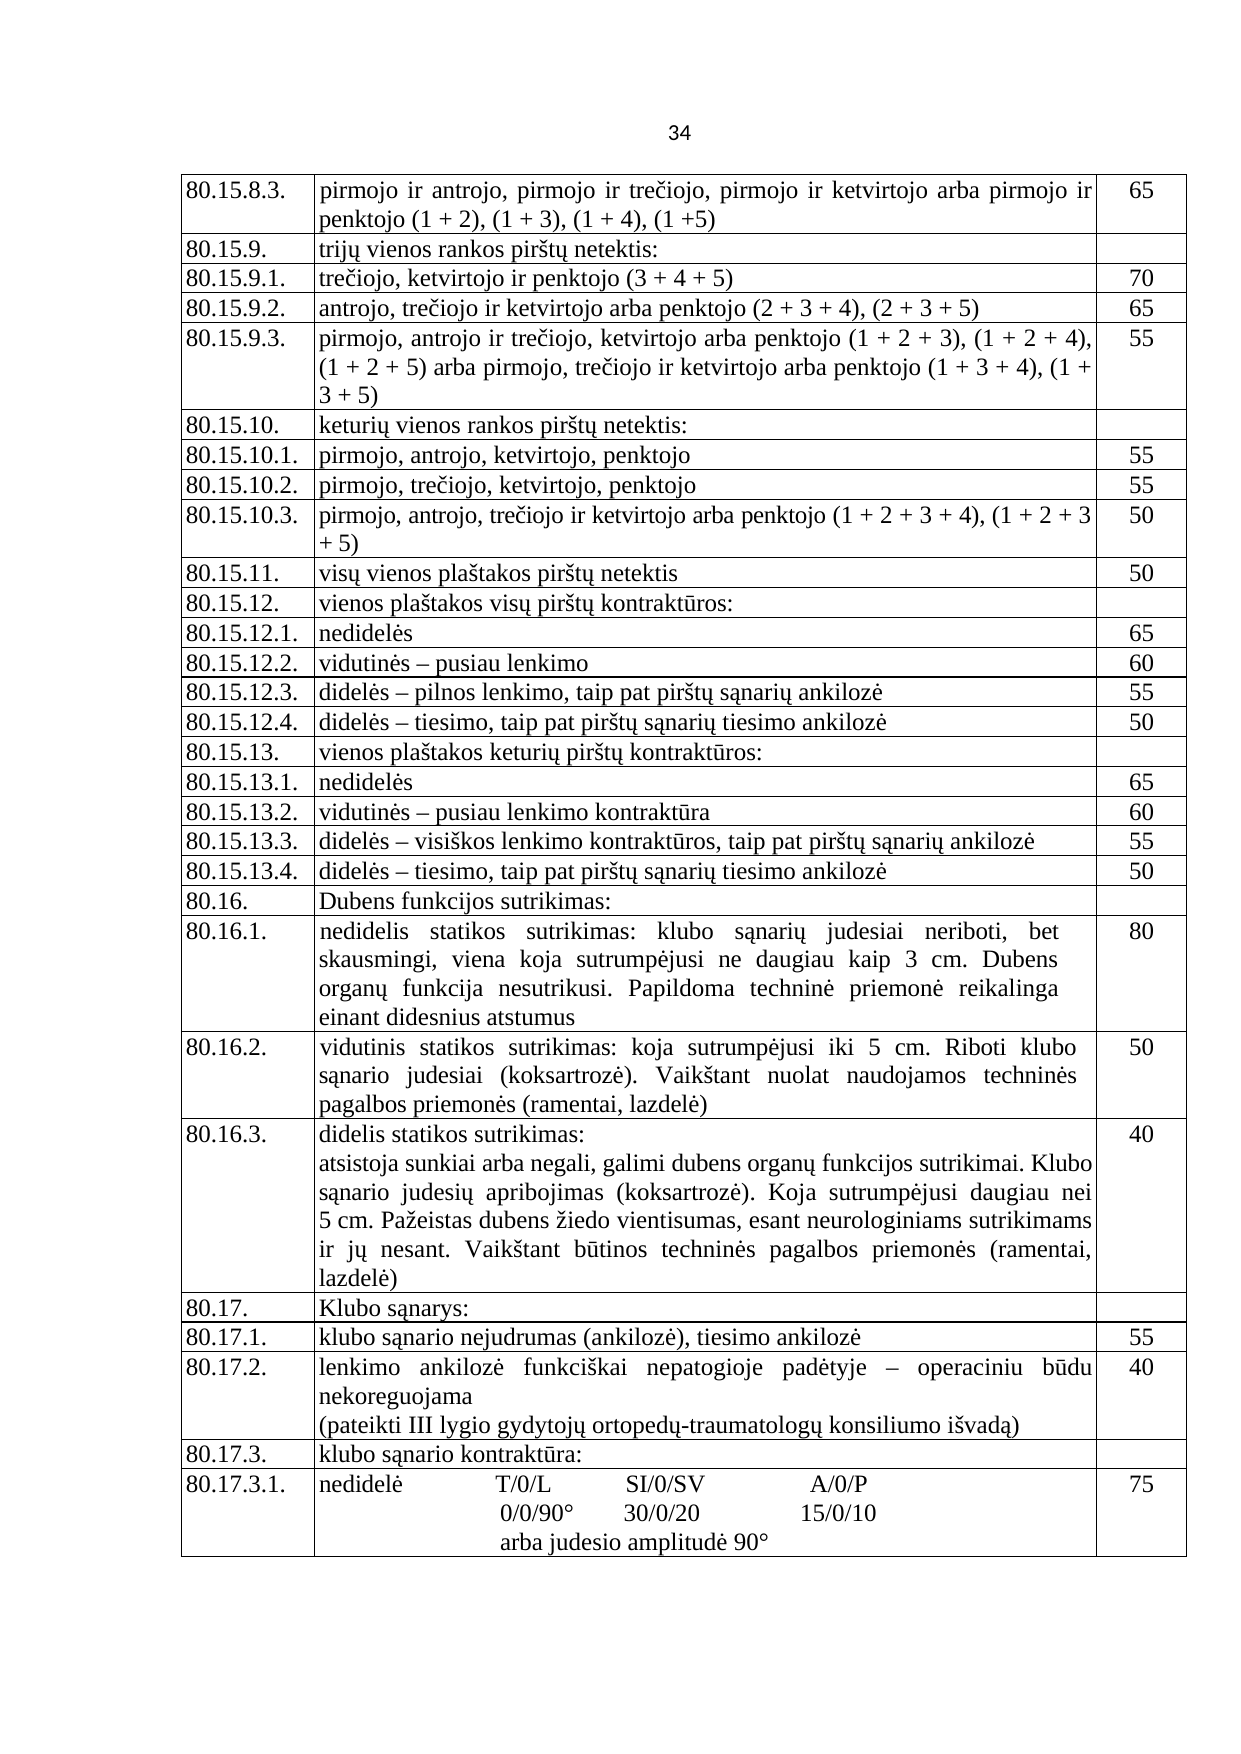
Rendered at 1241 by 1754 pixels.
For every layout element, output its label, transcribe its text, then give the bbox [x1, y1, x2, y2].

table_cell 80.15.12.1. [182, 618, 314, 647]
table_cell pirmojo, antrojo, ketvirtojo, penktojo [315, 440, 1096, 469]
table_cell 50 [1097, 707, 1186, 736]
table_cell nedidelė T/0/L SI/0/SV A/0/P 0/0/90° 30/0/20 15/0/10 arba judesio amplitudė 90° [315, 1469, 1096, 1556]
table_cell pirmojo, trečiojo, ketvirtojo, penktojo [315, 470, 1096, 499]
table_cell 55 [1097, 826, 1186, 855]
table_cell pirmojo, antrojo, trečiojo ir ketvirtojo arba penktojo (1 + 2 + 3 + 4), (1 + 2 + 3 + 5) [315, 500, 1096, 557]
table_cell 55 [1097, 678, 1186, 706]
table_cell Dubens funkcijos sutrikimas: [315, 886, 1096, 915]
table_cell nedidelis statikos sutrikimas: klubo sąnarių judesiai neriboti, bet skausmingi, viena koja sutrumpėjusi ne daugiau kaip 3 cm. Dubens organų funkcija nesutrikusi. Papildoma techninė priemonė reikalinga einant didesnius atstumus [315, 916, 1096, 1031]
table_cell 80.15.12.3. [182, 678, 314, 706]
table_cell lenkimo ankilozė funkciškai nepatogioje padėtyje – operaciniu būdu nekoreguojama (pateikti III lygio gydytojų ortopedų-traumatologų konsiliumo išvadą) [315, 1352, 1096, 1438]
table_cell 80.15.10.3. [182, 500, 314, 557]
table_cell trijų vienos rankos pirštų netektis: [315, 234, 1096, 262]
table_cell 80.17.3. [182, 1440, 314, 1468]
table_cell 40 [1097, 1352, 1186, 1438]
table_cell [1097, 588, 1186, 617]
table_cell klubo sąnario nejudrumas (ankilozė), tiesimo ankilozė [315, 1323, 1096, 1351]
table_cell 65 [1097, 767, 1186, 796]
table_cell 40 [1097, 1119, 1186, 1292]
table_cell didelis statikos sutrikimas: atsistoja sunkiai arba negali, galimi dubens organų funkcijos sutrikimai. Klubo sąnario judesių apribojimas (koksartrozė). Koja sutrumpėjusi daugiau nei 5 cm. Pažeistas dubens žiedo vientisumas, esant neurologiniams sutrikimams ir jų nesant. Vaikštant būtinos techninės pagalbos priemonės (ramentai, lazdelė) [315, 1119, 1096, 1292]
table_cell 65 [1097, 175, 1186, 233]
table_cell 55 [1097, 440, 1186, 469]
table_cell 50 [1097, 500, 1186, 557]
table_cell 80.15.13.4. [182, 856, 314, 885]
table_cell 50 [1097, 1032, 1186, 1118]
table_cell 80.15.12.4. [182, 707, 314, 736]
table_cell 80.15.10. [182, 410, 314, 439]
table_cell 80.15.13.1. [182, 767, 314, 796]
table_cell 80.15.12. [182, 588, 314, 617]
table_cell 80.16.2. [182, 1032, 314, 1118]
table_cell vienos plaštakos keturių pirštų kontraktūros: [315, 737, 1096, 766]
table_cell 75 [1097, 1469, 1186, 1556]
table_cell 80.16. [182, 886, 314, 915]
table_cell keturių vienos rankos pirštų netektis: [315, 410, 1096, 439]
table_cell 65 [1097, 618, 1186, 647]
table_cell 80.17.2. [182, 1352, 314, 1438]
table_cell 80.15.9.1. [182, 264, 314, 292]
table_cell 80.17.1. [182, 1323, 314, 1351]
table_cell didelės – pilnos lenkimo, taip pat pirštų sąnarių ankilozė [315, 678, 1096, 706]
table_cell klubo sąnario kontraktūra: [315, 1440, 1096, 1468]
table_cell 80 [1097, 916, 1186, 1031]
table_cell visų vienos plaštakos pirštų netektis [315, 558, 1096, 587]
table_cell [1097, 737, 1186, 766]
table_cell 80.15.13. [182, 737, 314, 766]
table_cell 80.15.10.2. [182, 470, 314, 499]
table_cell 70 [1097, 264, 1186, 292]
table_cell vidutinės – pusiau lenkimo [315, 648, 1096, 676]
table_cell 80.16.1. [182, 916, 314, 1031]
table_cell 80.17.3.1. [182, 1469, 314, 1556]
table_cell didelės – tiesimo, taip pat pirštų sąnarių tiesimo ankilozė [315, 856, 1096, 885]
table_cell vienos plaštakos visų pirštų kontraktūros: [315, 588, 1096, 617]
table_cell 80.15.9.3. [182, 323, 314, 409]
table_cell vidutinės – pusiau lenkimo kontraktūra [315, 797, 1096, 825]
table_cell 50 [1097, 856, 1186, 885]
table_cell [1097, 1440, 1186, 1468]
table_cell trečiojo, ketvirtojo ir penktojo (3 + 4 + 5) [315, 264, 1096, 292]
table_cell 60 [1097, 797, 1186, 825]
table_cell [1097, 1293, 1186, 1321]
table_cell pirmojo ir antrojo, pirmojo ir trečiojo, pirmojo ir ketvirtojo arba pirmojo ir penktojo (1 + 2), (1 + 3), (1 + 4), (1 +5) [315, 175, 1096, 233]
table_cell [1097, 886, 1186, 915]
table_cell 80.15.10.1. [182, 440, 314, 469]
table_cell nedidelės [315, 767, 1096, 796]
table_cell 80.15.9.2. [182, 293, 314, 322]
table_cell 65 [1097, 293, 1186, 322]
table_cell vidutinis statikos sutrikimas: koja sutrumpėjusi iki 5 cm. Riboti klubo sąnario judesiai (koksartrozė). Vaikštant nuolat naudojamos techninės pagalbos priemonės (ramentai, lazdelė) [315, 1032, 1096, 1118]
table_cell 55 [1097, 470, 1186, 499]
table_cell [1097, 410, 1186, 439]
table_cell 80.15.13.2. [182, 797, 314, 825]
table_cell 80.15.8.3. [182, 175, 314, 233]
table_cell 50 [1097, 558, 1186, 587]
table_cell 80.17. [182, 1293, 314, 1321]
table_cell 80.15.11. [182, 558, 314, 587]
table_cell 80.15.12.2. [182, 648, 314, 676]
table_cell didelės – visiškos lenkimo kontraktūros, taip pat pirštų sąnarių ankilozė [315, 826, 1096, 855]
table_cell 80.15.13.3. [182, 826, 314, 855]
table_cell 55 [1097, 1323, 1186, 1351]
table_cell 80.15.9. [182, 234, 314, 262]
table_cell nedidelės [315, 618, 1096, 647]
table_cell 55 [1097, 323, 1186, 409]
table_cell antrojo, trečiojo ir ketvirtojo arba penktojo (2 + 3 + 4), (2 + 3 + 5) [315, 293, 1096, 322]
table_cell [1097, 234, 1186, 262]
table_cell pirmojo, antrojo ir trečiojo, ketvirtojo arba penktojo (1 + 2 + 3), (1 + 2 + 4), (1 + 2 + 5) arba pirmojo, trečiojo ir ketvirtojo arba penktojo (1 + 3 + 4), (1 + 3 + 5) [315, 323, 1096, 409]
table_cell 80.16.3. [182, 1119, 314, 1292]
table_cell Klubo sąnarys: [315, 1293, 1096, 1321]
table_cell 60 [1097, 648, 1186, 676]
table_cell didelės – tiesimo, taip pat pirštų sąnarių tiesimo ankilozė [315, 707, 1096, 736]
